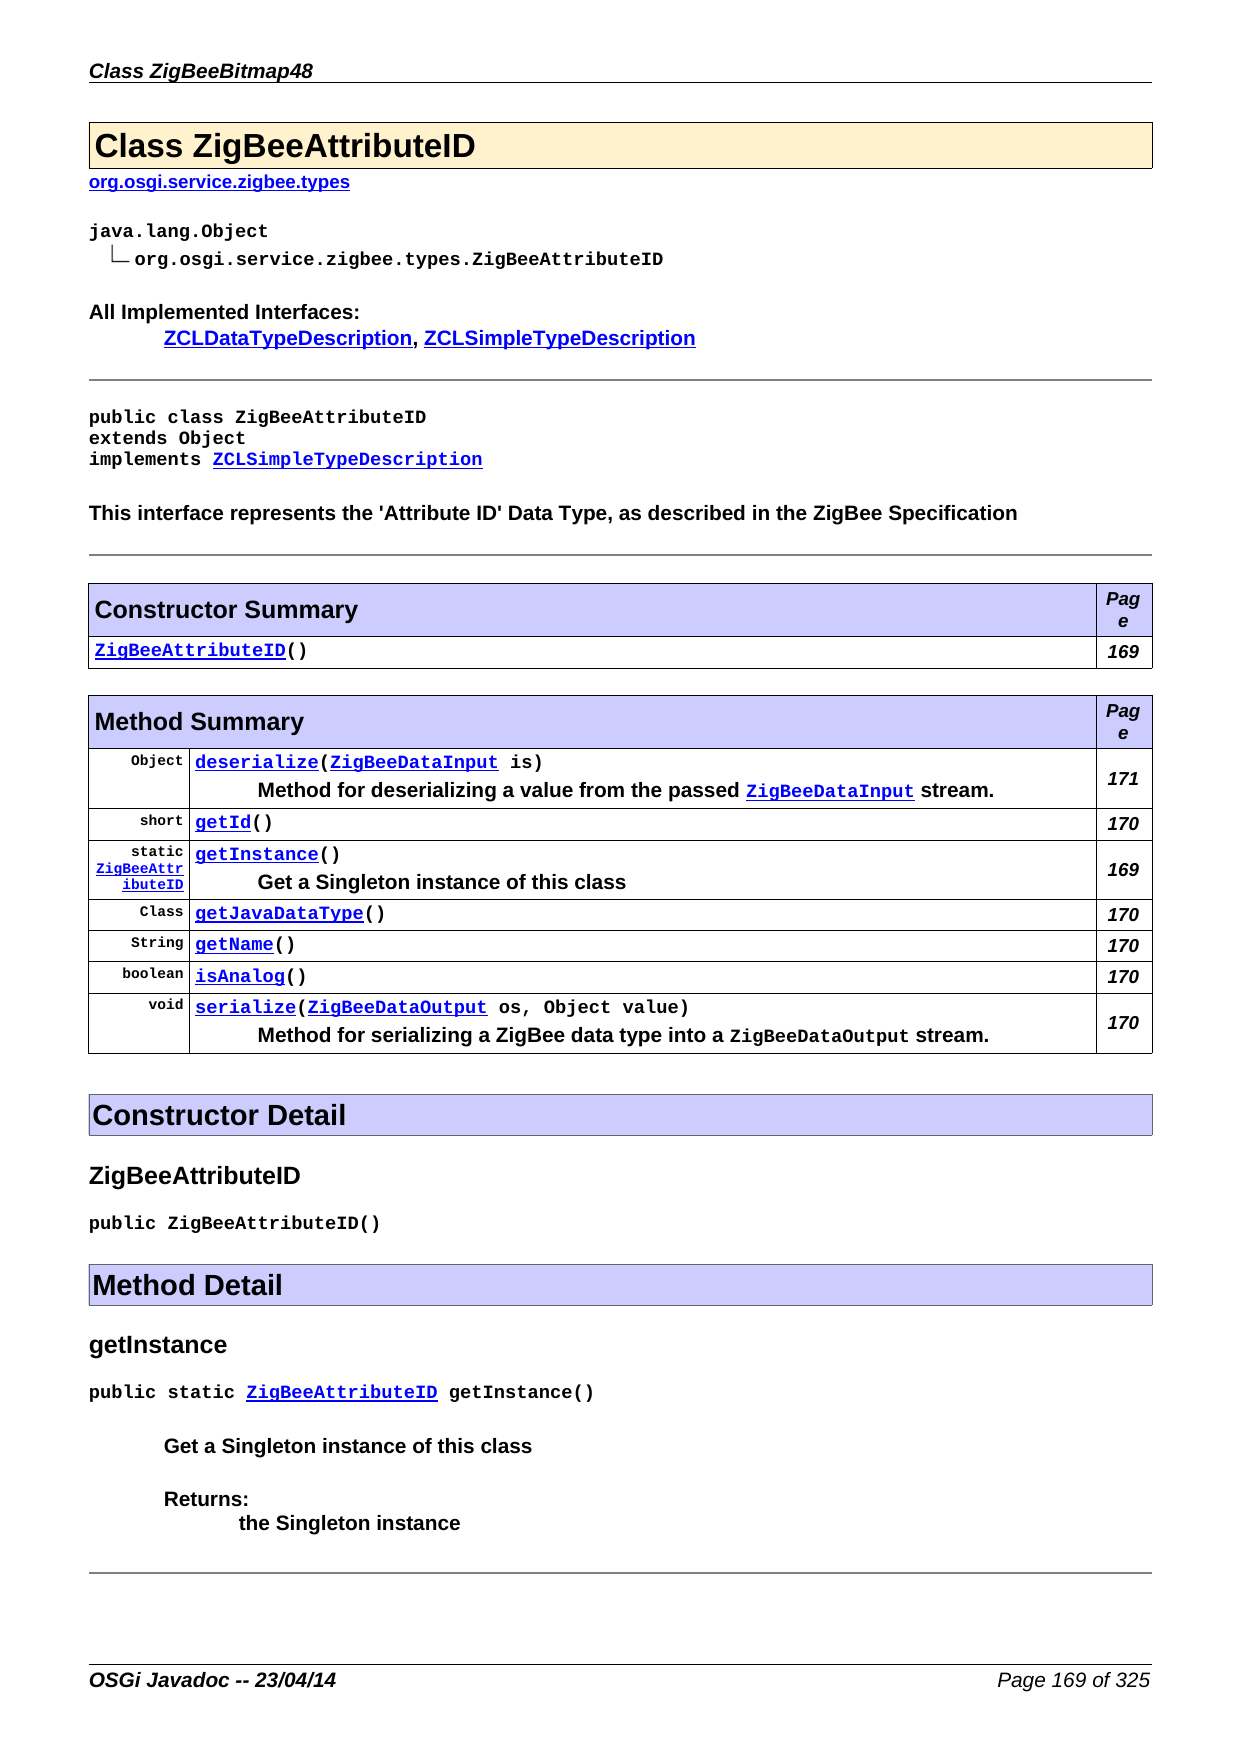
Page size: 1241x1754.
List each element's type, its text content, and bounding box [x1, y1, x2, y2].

table_header Constructor Summary [89, 584, 1096, 636]
table_cell void [89, 994, 189, 1053]
text org.osgi.service.zigbee.types.ZigBeeAttributeID [88, 243, 1152, 271]
table_cell boolean [89, 962, 189, 993]
table_cell 171 [1097, 962, 1152, 993]
text public static ZigBeeAttributeID getInstance() [88, 1383, 1152, 1404]
subtitle Class ZigBeeAttributeID [90, 123, 1152, 168]
text This interface represents the 'Attribute ID' Data Type, as described in the ZigBee Specification [88, 501, 1152, 524]
table_cell getName() [190, 931, 1096, 961]
subtitle All Implemented Interfaces: [88, 300, 1152, 324]
table_cell 172 [1097, 749, 1152, 808]
text extends Object [88, 429, 1152, 450]
table_cell deserialize(ZigBeeDataInput is) Method for deserializing a value from the passed ZigBeeDataInput stream. [190, 749, 1096, 808]
text the Singleton instance [238, 1511, 1152, 1534]
text implements ZCLSimpleTypeDescription [88, 450, 1152, 471]
table_cell short [89, 809, 189, 839]
table_cell 171 [1097, 931, 1152, 961]
table_cell 170 [1097, 841, 1152, 899]
table_cell 171 [1097, 994, 1152, 1053]
table_cell serialize(ZigBeeDataOutput os, Object value) Method for serializing a ZigBee data type into a ZigBeeDataOutput stream. [190, 994, 1096, 1053]
table_cell 171 [1097, 809, 1152, 839]
table_cell getJavaDataType() [190, 900, 1096, 930]
text org.osgi.service.zigbee.types [88, 171, 1152, 193]
table_cell ZigBeeAttributeID() [89, 637, 1096, 667]
table_header Method Summary [89, 696, 1096, 748]
table_header Page [1097, 696, 1152, 748]
table_cell isAnalog() [190, 962, 1096, 993]
table_cell Object [89, 749, 189, 808]
table_cell getInstance() Get a Singleton instance of this class [190, 841, 1096, 899]
table_cell static ZigBeeAttributeID [89, 841, 189, 899]
table_cell getId() [190, 809, 1096, 839]
subtitle Method Detail [90, 1265, 1152, 1305]
text java.lang.Object [88, 222, 1152, 243]
text Get a Singleton instance of this class [163, 1433, 1152, 1457]
text public class ZigBeeAttributeID [88, 408, 1152, 429]
table_cell 170 [1097, 637, 1152, 667]
table_cell 171 [1097, 900, 1152, 930]
text ZCLDataTypeDescription, ZCLSimpleTypeDescription [163, 326, 1152, 350]
text public ZigBeeAttributeID() [88, 1213, 1152, 1235]
subtitle ZigBeeAttributeID [88, 1161, 1152, 1189]
picture [111, 243, 135, 266]
subtitle getInstance [88, 1330, 1152, 1359]
text Returns: [163, 1487, 1152, 1511]
table_cell Class [89, 900, 189, 930]
table_cell String [89, 931, 189, 961]
subtitle Constructor Detail [90, 1095, 1152, 1135]
table_header Page [1097, 584, 1152, 636]
